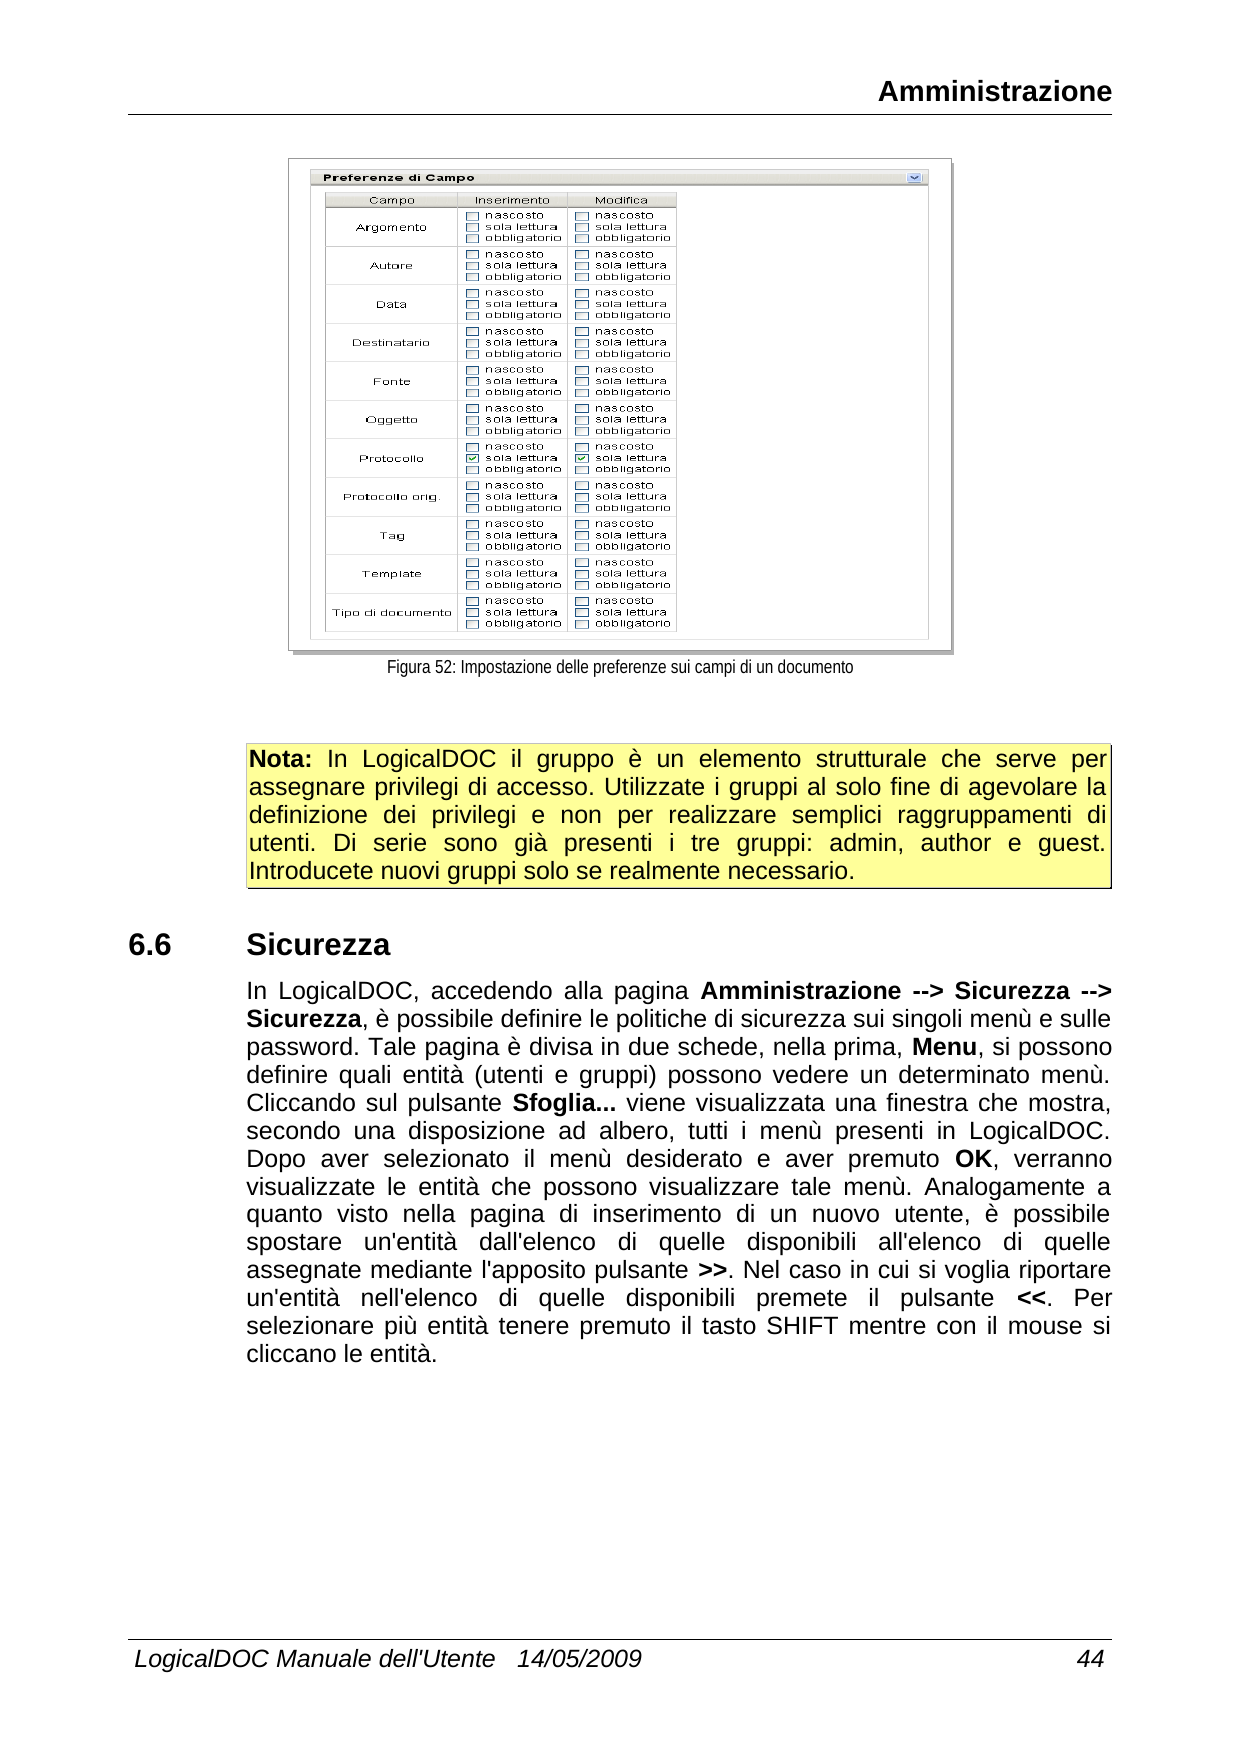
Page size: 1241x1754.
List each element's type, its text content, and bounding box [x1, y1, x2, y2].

text Nota: In LogicalDOC il gruppo è un elemento strutturale che serve per assegnare privilegi di accesso. Utilizzate i gruppi al solo fine di agevolare la definizione dei privilegi e non per realizzare semplici raggruppamenti di utenti. Di serie sono già presenti i tre gruppi: admin, author e guest. Introducete nuovi gruppi solo se realmente necessario. [247, 744, 1110, 887]
text In LogicalDOC, accedendo alla pagina Amministrazione --> Sicurezza --> Sicurezza, è possibile definire le politiche di sicurezza sui singoli menù e sulle password. Tale pagina è divisa in due schede, nella prima, Menu, si possono definire quali entità (utenti e gruppi) possono vedere un determinato menù. Cliccando sul pulsante Sfoglia... viene visualizzata una finestra che mostra, secondo una disposizione ad albero, tutti i menù presenti in LogicalDOC. Dopo aver selezionato il menù desiderato e aver premuto OK, verranno visualizzate le entità che possono visualizzare tale menù. Analogamente a quanto visto nella pagina di inserimento di un nuovo utente, è possibile spostare un'entità dall'elenco di quelle disponibili all'elenco di quelle assegnate mediante l'apposito pulsante >>. Nel caso in cui si voglia riportare un'entità nell'elenco di quelle disponibili premete il pulsante <<. Per selezionare più entità tenere premuto il tasto SHIFT mentre con il mouse si cliccano le entità. [246, 977, 1112, 1368]
text Figura 52: Impostazione delle preferenze sui campi di un documento [288, 651, 952, 678]
picture [305, 167, 934, 641]
subtitle Sicurezza [128, 927, 1112, 962]
